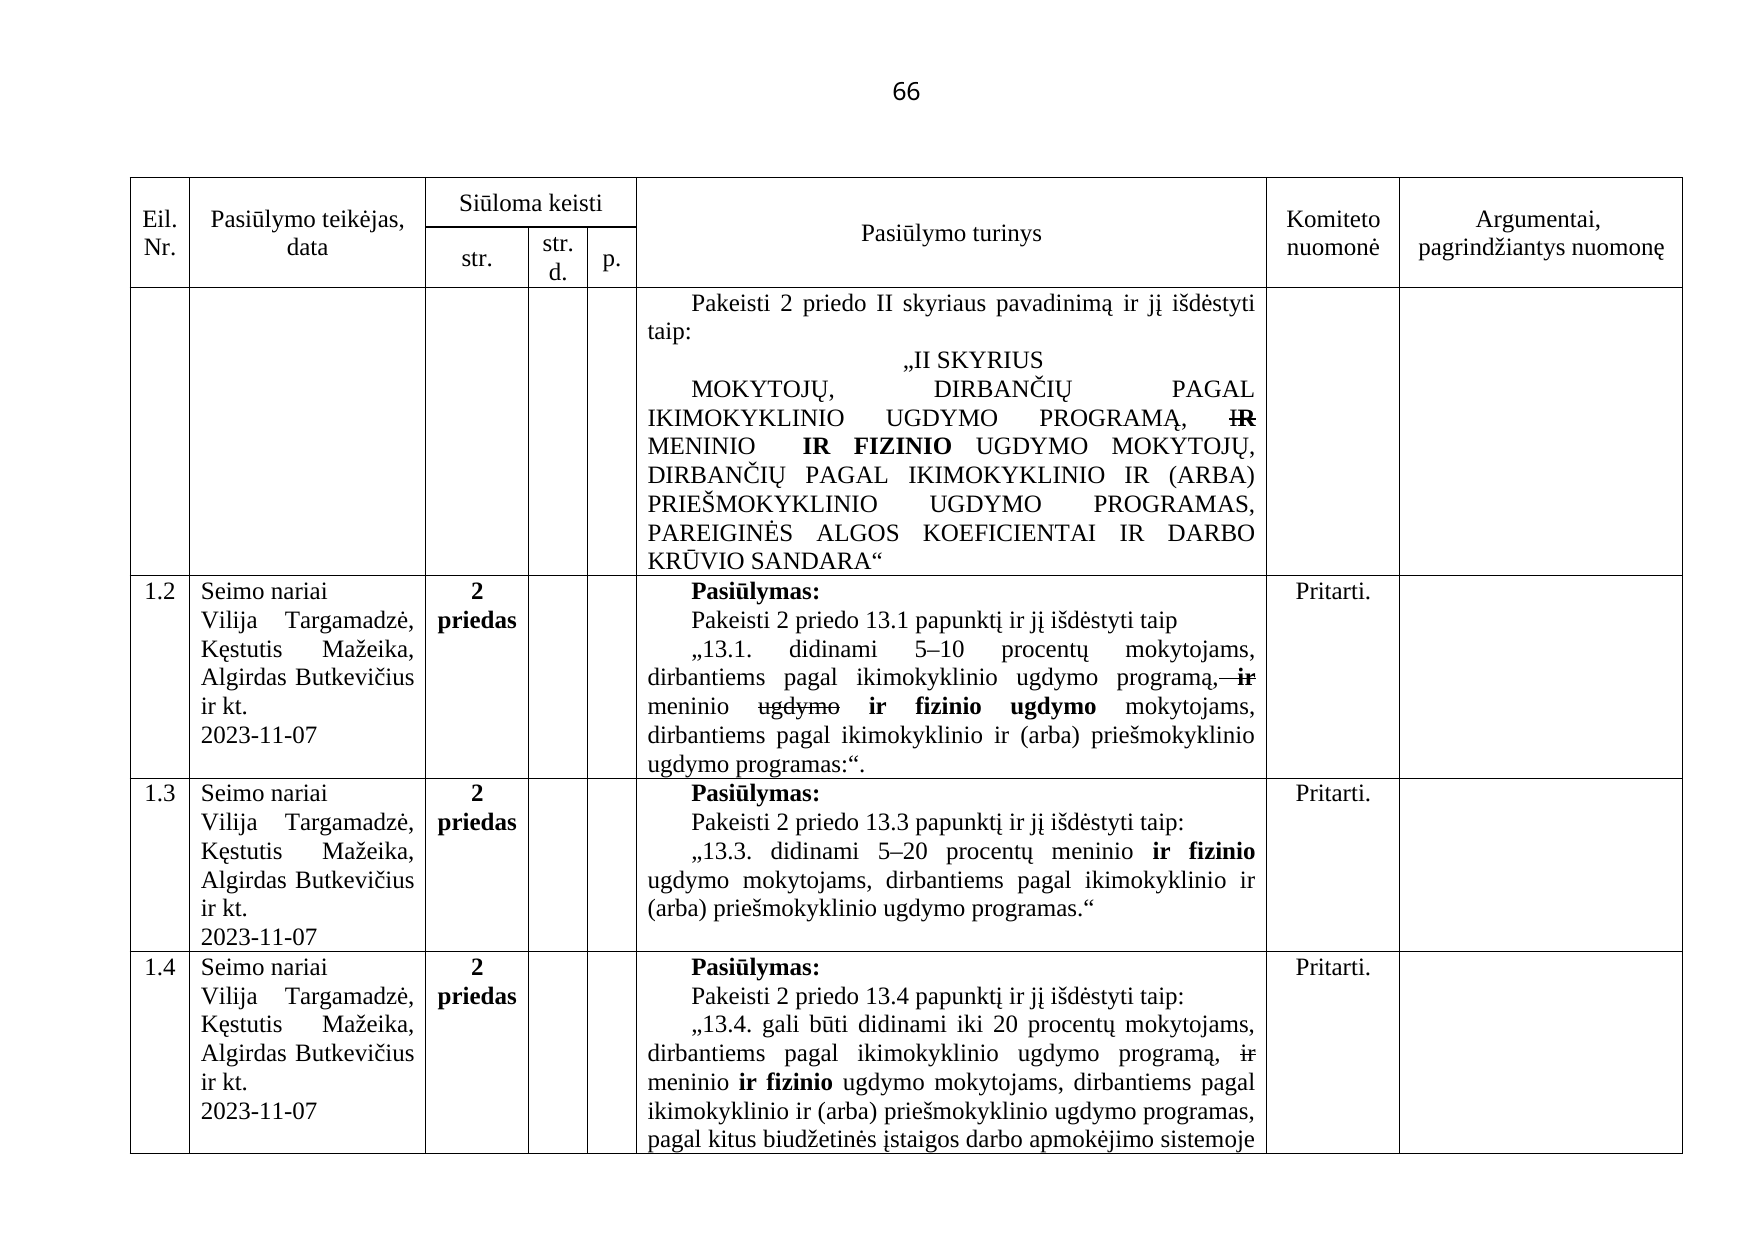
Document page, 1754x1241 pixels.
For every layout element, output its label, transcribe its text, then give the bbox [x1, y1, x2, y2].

table_cell 1.3 [131, 779, 189, 951]
table_cell Pritarti. [1267, 576, 1399, 777]
table_cell 2 priedas [426, 779, 528, 951]
table_cell [1400, 576, 1682, 777]
table_cell [529, 779, 587, 951]
table_cell Seimo nariai Vilija Targamadzė, Kęstutis Mažeika, Algirdas Butkevičius ir kt. 2023-11-07 [190, 779, 425, 951]
table_cell [131, 288, 189, 575]
table_cell [529, 952, 587, 1153]
table_cell [529, 576, 587, 777]
table_cell Seimo nariai Vilija Targamadzė, Kęstutis Mažeika, Algirdas Butkevičius ir kt. 2023-11-07 [190, 952, 425, 1153]
table_cell [1267, 288, 1399, 575]
table_cell [529, 288, 587, 575]
table_cell Pritarti. [1267, 779, 1399, 951]
table_cell [1400, 779, 1682, 951]
table_cell Seimo nariai Vilija Targamadzė, Kęstutis Mažeika, Algirdas Butkevičius ir kt. 2023-11-07 [190, 576, 425, 777]
table_cell [588, 779, 636, 951]
table_cell 2 priedas [426, 952, 528, 1153]
table_header Pasiūlymo teikėjas, data [190, 178, 425, 287]
table_cell [426, 288, 528, 575]
table_cell [588, 288, 636, 575]
table_header Komiteto nuomonė [1267, 178, 1399, 287]
table_cell [588, 952, 636, 1153]
table_cell str. d. [529, 228, 587, 287]
table_cell [1400, 288, 1682, 575]
table_cell str. [426, 228, 528, 287]
table_cell Pasiūlymas: Pakeisti 2 priedo 13.4 papunktį ir jį išdėstyti taip: „13.4. gali būti didinami iki 20 procentų mokytojams, dirbantiems pagal ikimokyklinio ugdymo programą, ir meninio ir fizinio ugdymo mokytojams, dirbantiems pagal ikimokyklinio ir (arba) priešmokyklinio ugdymo programas, pagal kitus biudžetinės įstaigos darbo apmokėjimo sistemoje [637, 952, 1266, 1153]
table_cell Pakeisti 2 priedo II skyriaus pavadinimą ir jį išdėstyti taip: „II SKYRIUS MOKYTOJŲ, DIRBANČIŲ PAGAL IKIMOKYKLINIO UGDYMO PROGRAMĄ, IR MENINIO IR FIZINIO UGDYMO MOKYTOJŲ, DIRBANČIŲ PAGAL IKIMOKYKLINIO IR (ARBA) PRIEŠMOKYKLINIO UGDYMO PROGRAMAS, PAREIGINĖS ALGOS KOEFICIENTAI IR DARBO KRŪVIO SANDARA“ [637, 288, 1266, 575]
table_cell [190, 288, 425, 575]
table_header Siūloma keisti [426, 178, 636, 226]
table_cell [1400, 952, 1682, 1153]
table_cell p. [588, 228, 636, 287]
table_header Eil. Nr. [131, 178, 189, 287]
table_cell Pasiūlymas: Pakeisti 2 priedo 13.3 papunktį ir jį išdėstyti taip: „13.3. didinami 5–20 procentų meninio ir fizinio ugdymo mokytojams, dirbantiems pagal ikimokyklinio ir (arba) priešmokyklinio ugdymo programas.“ [637, 779, 1266, 951]
table_cell 2 priedas [426, 576, 528, 777]
table_cell 1.4 [131, 952, 189, 1153]
table_header Argumentai, pagrindžiantys nuomonę [1400, 178, 1682, 287]
table_header Pasiūlymo turinys [637, 178, 1266, 287]
table_cell Pasiūlymas: Pakeisti 2 priedo 13.1 papunktį ir jį išdėstyti taip „13.1. didinami 5–10 procentų mokytojams, dirbantiems pagal ikimokyklinio ugdymo programą, ir meninio ugdymo ir fizinio ugdymo mokytojams, dirbantiems pagal ikimokyklinio ir (arba) priešmokyklinio ugdymo programas:“. [637, 576, 1266, 777]
table_cell [588, 576, 636, 777]
table_cell 1.2 [131, 576, 189, 777]
table_cell Pritarti. [1267, 952, 1399, 1153]
